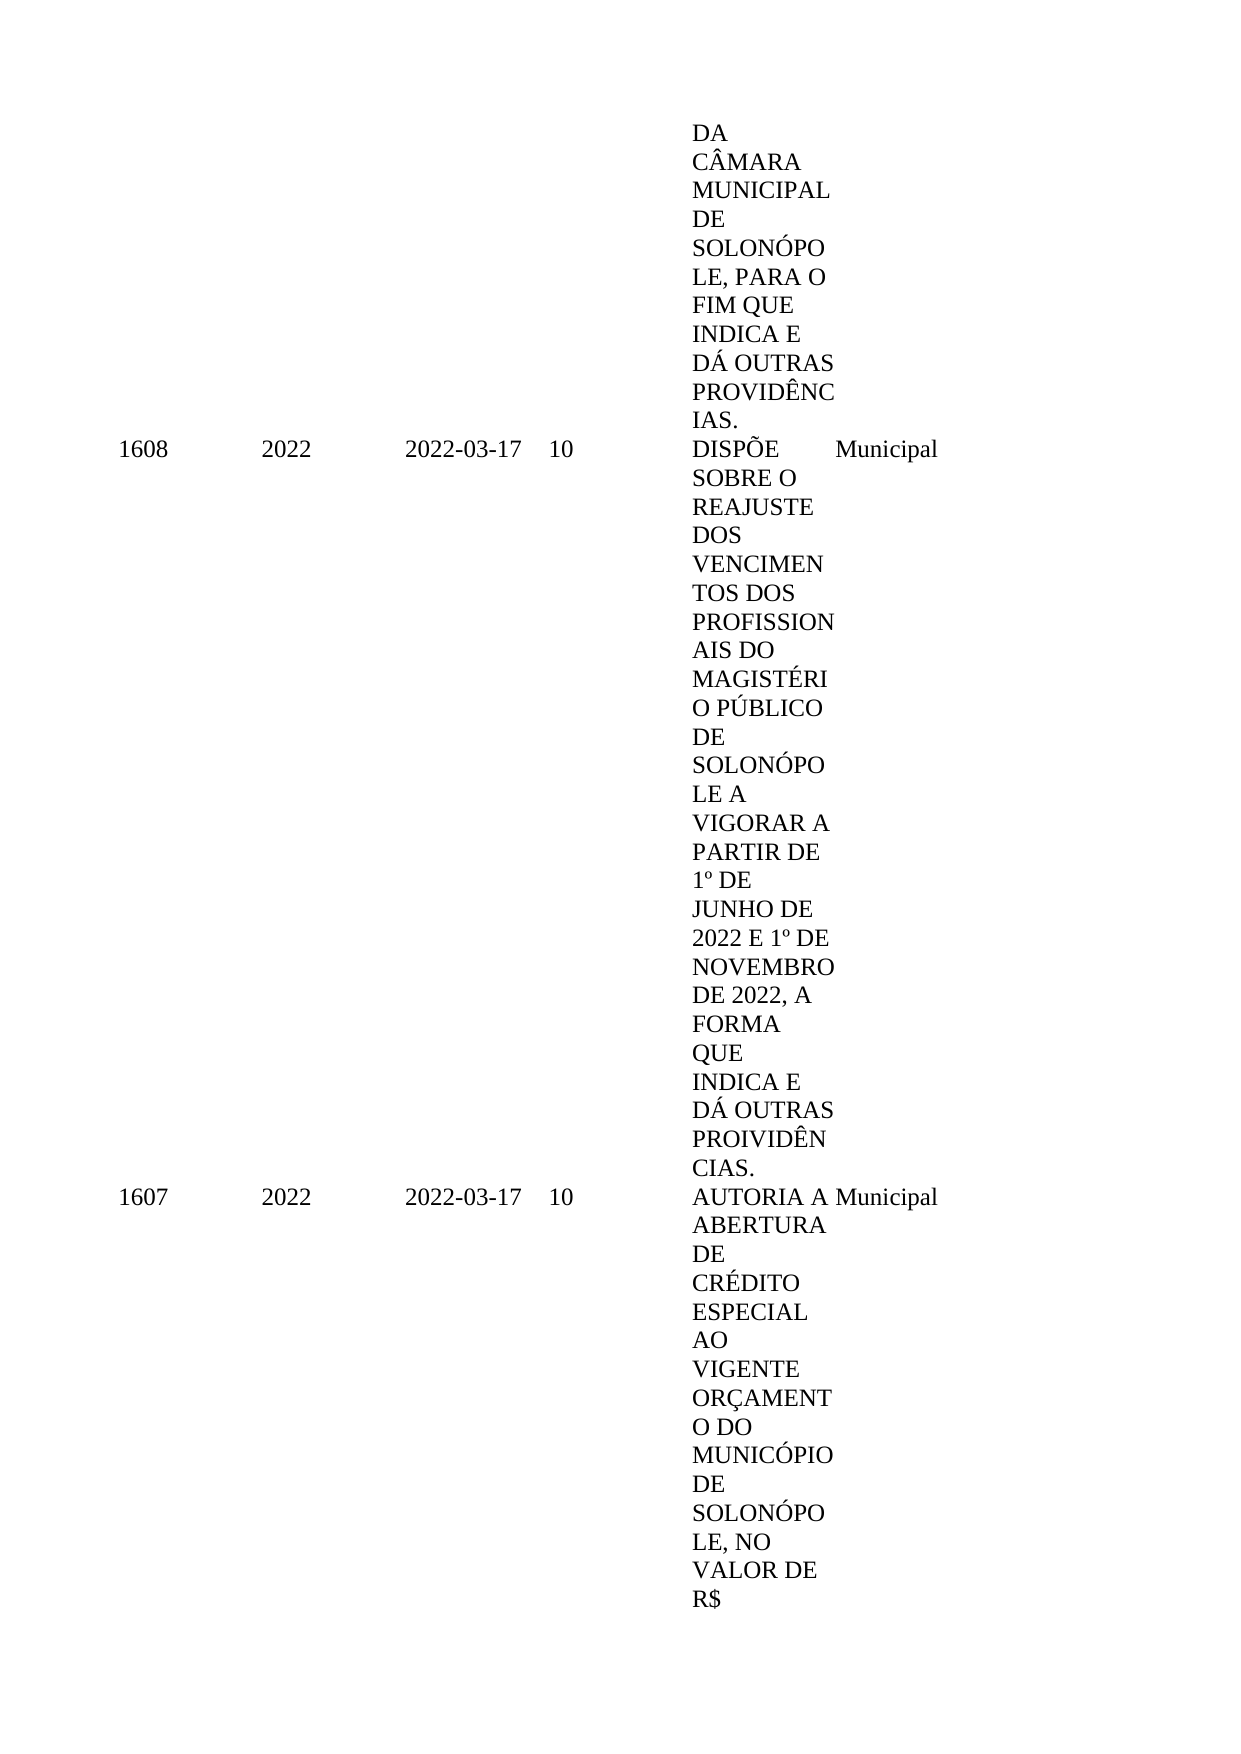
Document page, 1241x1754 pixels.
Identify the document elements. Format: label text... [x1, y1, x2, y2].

table_cell [548, 118, 692, 434]
table_cell 2022 [261, 434, 405, 1182]
table_cell 2022 [261, 1182, 405, 1613]
table_cell 2022-03-17 [405, 1182, 548, 1613]
table_cell [979, 1182, 1122, 1613]
table_cell 10 [548, 1182, 692, 1613]
table_cell [118, 118, 261, 434]
table_cell [261, 118, 405, 434]
table_cell 1608 [118, 434, 261, 1182]
table_cell 2022-03-17 [405, 434, 548, 1182]
table_cell [979, 434, 1122, 1182]
table_cell 1607 [118, 1182, 261, 1613]
table_cell [405, 118, 548, 434]
table_cell Municipal [835, 434, 979, 1182]
table_cell 10 [548, 434, 692, 1182]
table_cell [835, 118, 979, 434]
table_cell Municipal [835, 1182, 979, 1613]
table_cell DA CÂMARA MUNICIPAL DE SOLONÓPOLE, PARA O FIM QUE INDICA E DÁ OUTRAS PROVIDÊNCIAS. [692, 118, 835, 434]
table_cell DISPÕE SOBRE O REAJUSTE DOS VENCIMENTOS DOS PROFISSIONAIS DO MAGISTÉRIO PÚBLICO DE SOLONÓPOLE A VIGORAR A PARTIR DE 1º DE JUNHO DE 2022 E 1º DE NOVEMBRO DE 2022, A FORMA QUE INDICA E DÁ OUTRAS PROIVIDÊNCIAS. [692, 434, 835, 1182]
table_cell [979, 118, 1122, 434]
table_cell AUTORIA A ABERTURA DE CRÉDITO ESPECIAL AO VIGENTE ORÇAMENTO DO MUNICÓPIO DE SOLONÓPOLE, NO VALOR DE R$ [692, 1182, 835, 1613]
